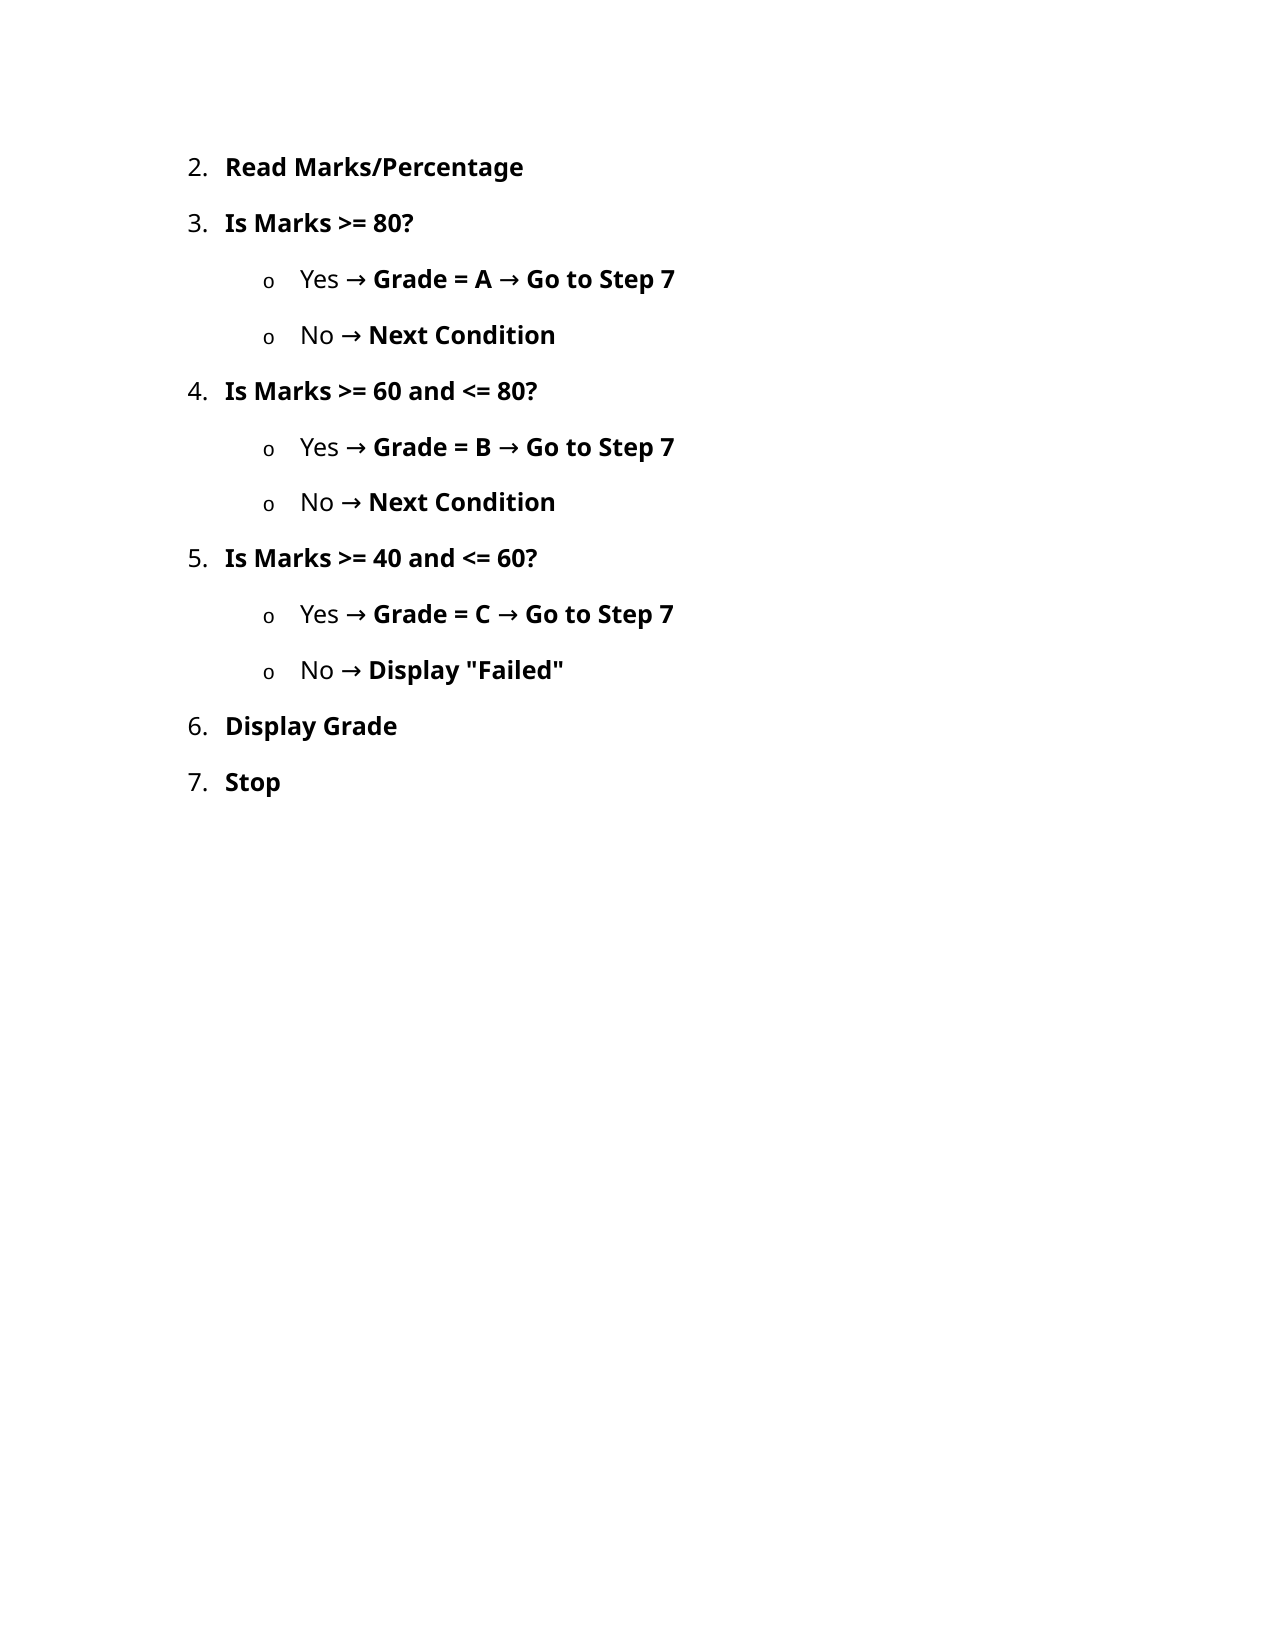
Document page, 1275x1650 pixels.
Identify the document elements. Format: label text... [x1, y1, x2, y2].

list Yes → Grade = A → Go to Step 7 [262, 262, 1125, 296]
list Yes → Grade = B → Go to Step 7 [262, 429, 1125, 463]
list Display Grade [187, 708, 1125, 742]
list Read Marks/Percentage [187, 150, 1125, 184]
list No → Display "Failed" [262, 652, 1125, 687]
list No → Next Condition [262, 485, 1125, 519]
list Is Marks >= 60 and <= 80? [187, 373, 1125, 407]
list Yes → Grade = C → Go to Step 7 [262, 597, 1125, 631]
list No → Next Condition [262, 317, 1125, 352]
list Stop [187, 764, 1125, 798]
list Is Marks >= 40 and <= 60? [187, 541, 1125, 575]
list Is Marks >= 80? [187, 206, 1125, 240]
